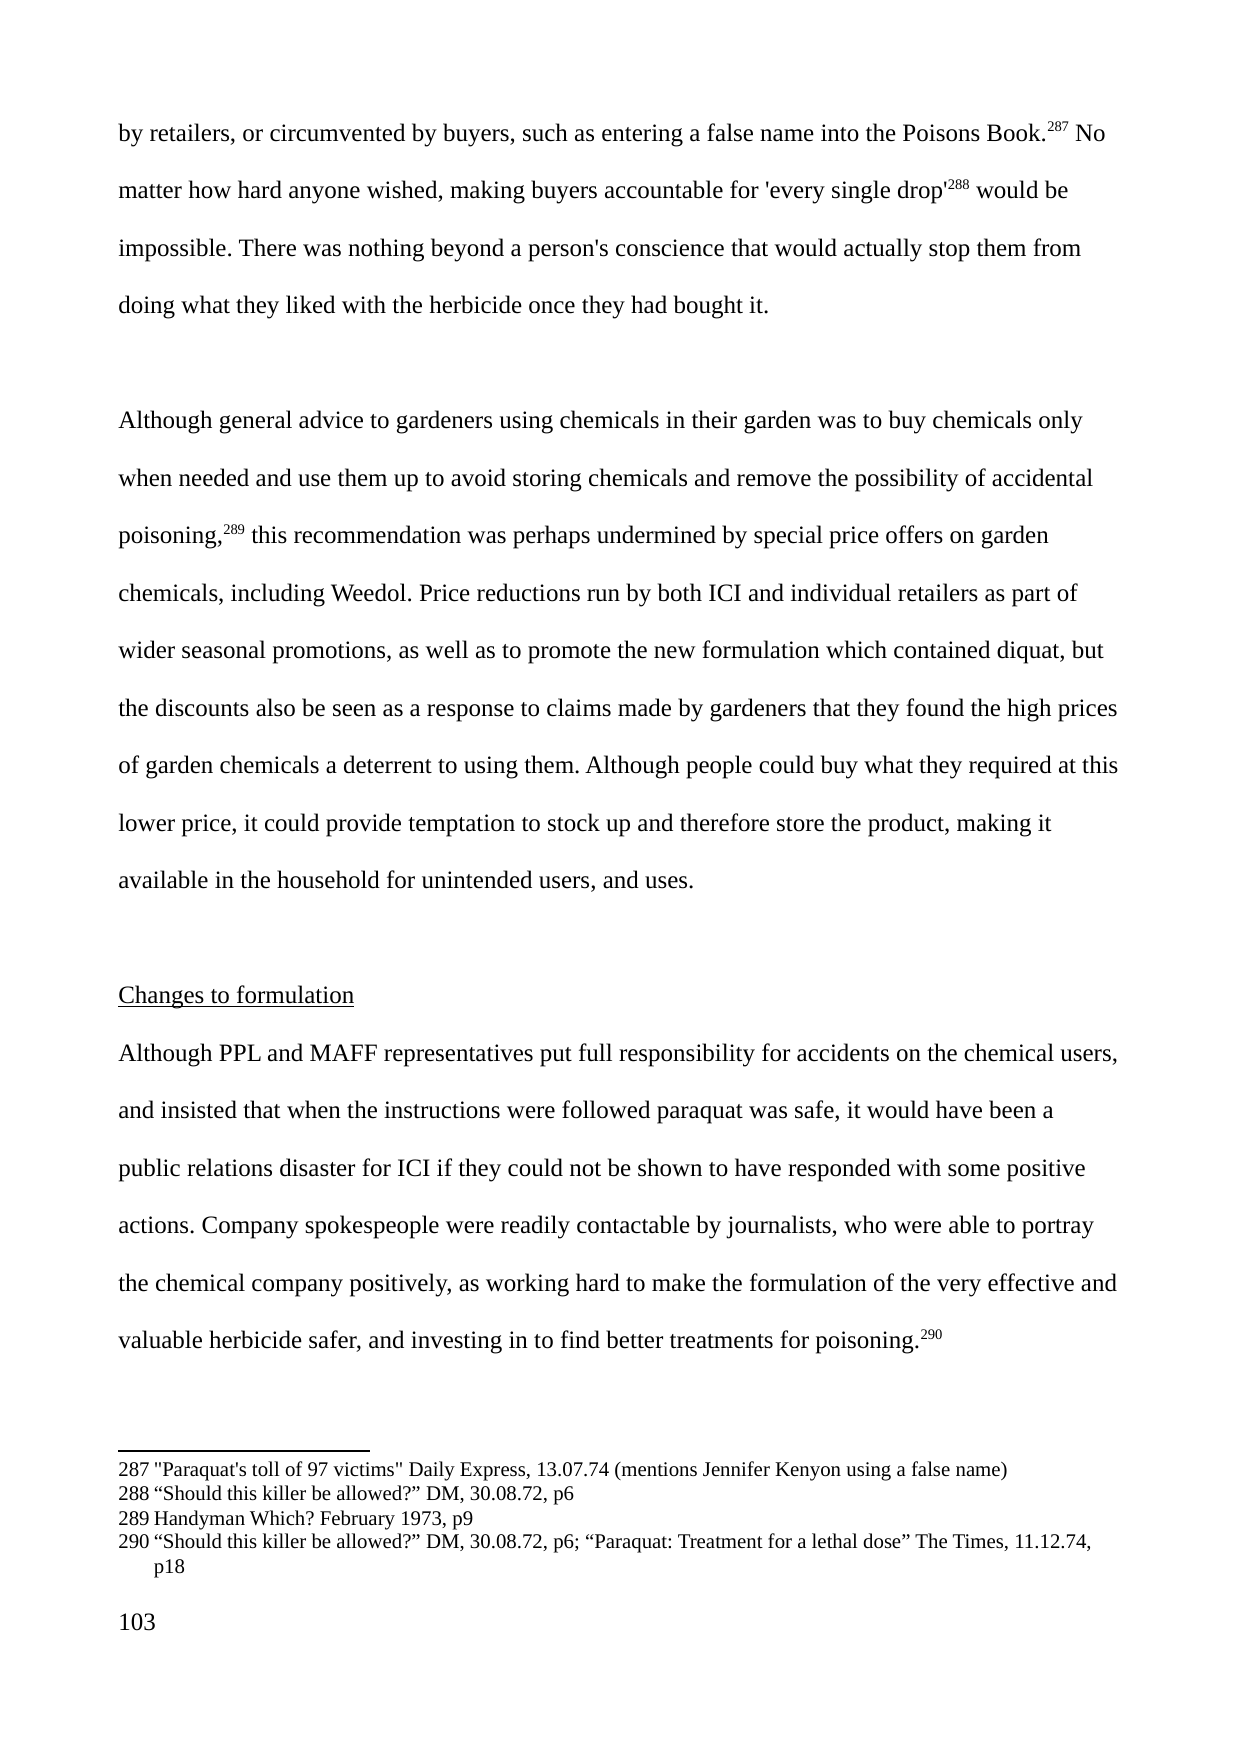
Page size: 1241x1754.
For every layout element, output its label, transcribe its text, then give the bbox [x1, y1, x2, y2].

text Although general advice to gardeners using chemicals in their garden was to buy chemicals only when needed and use them up to avoid storing chemicals and remove the possibility of accidental poisoning, this recommendation was perhaps undermined by special price offers on garden chemicals, including Weedol. Price reductions run by both ICI and individual retailers as part of wider seasonal promotions, as well as to promote the new formulation which contained diquat, but the discounts also be seen as a response to claims made by gardeners that they found the high prices of garden chemicals a deterrent to using them. Although people could buy what they required at this lower price, it could provide temptation to stock up and therefore store the product, making it available in the household for unintended users, and uses. [118, 406, 1122, 894]
text “Should this killer be allowed?” DM, 30.08.72, p6; “Paraquat: Treatment for a lethal dose” The Times, 11.12.74, p18 [118, 1529, 1122, 1578]
text Handyman Which? February 1973, p9 [118, 1505, 1122, 1529]
text "Paraquat's toll of 97 victims" Daily Express, 13.07.74 (mentions Jennifer Kenyon using a false name) [118, 1457, 1122, 1481]
text Although PPL and MAFF representatives put full responsibility for accidents on the chemical users, and insisted that when the instructions were followed paraquat was safe, it would have been a public relations disaster for ICI if they could not be shown to have responded with some positive actions. Company spokespeople were readily contactable by journalists, who were able to portray the chemical company positively, as working hard to make the formulation of the very effective and valuable herbicide safer, and investing in to find better treatments for poisoning. [118, 1038, 1122, 1354]
text Changes to formulation [118, 981, 1122, 1009]
text “Should this killer be allowed?” DM, 30.08.72, p6 [118, 1481, 1122, 1505]
text by retailers, or circumvented by buyers, such as entering a false name into the Poisons Book. No matter how hard anyone wished, making buyers accountable for 'every single drop' would be impossible. There was nothing beyond a person's conscience that would actually stop them from doing what they liked with the herbicide once they had bought it. [118, 118, 1122, 319]
